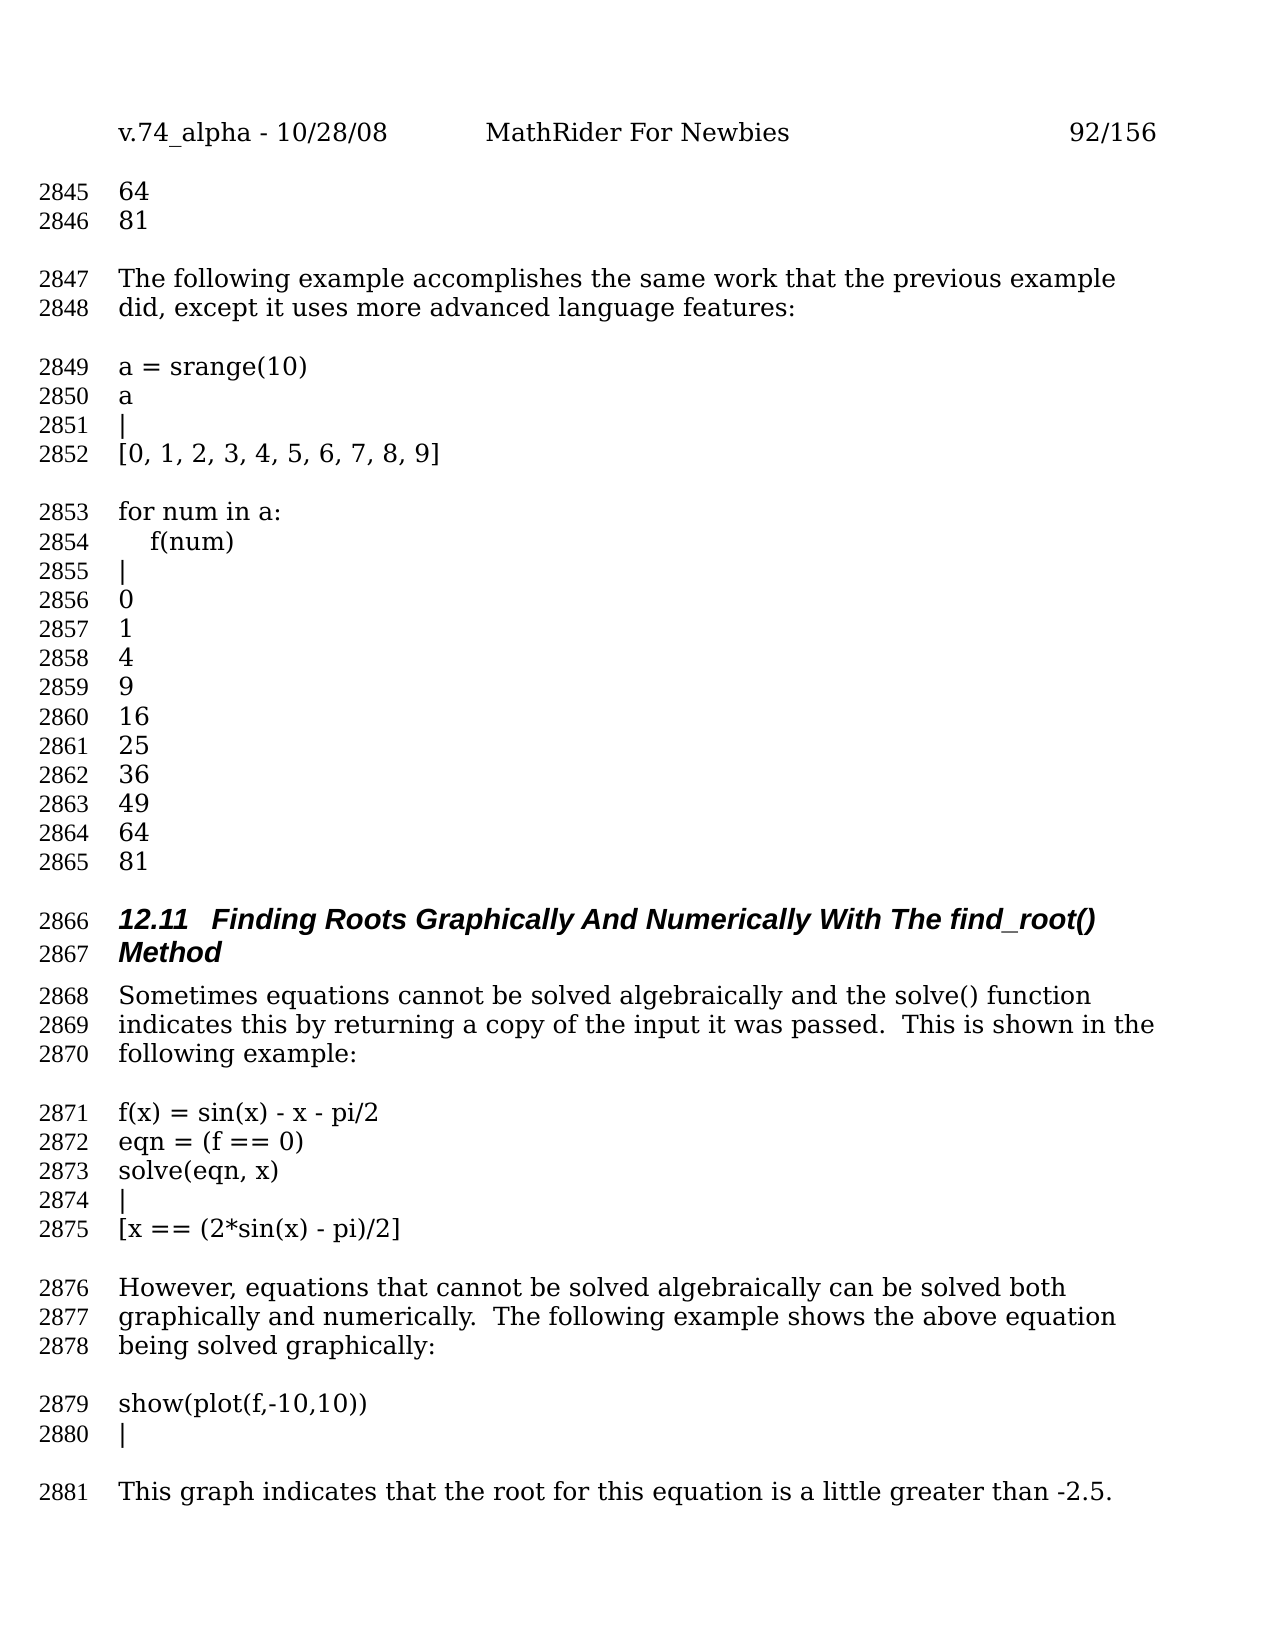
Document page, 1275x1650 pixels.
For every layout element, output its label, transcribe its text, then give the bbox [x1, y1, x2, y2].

text for num in a: [118, 498, 1157, 527]
text solve(eqn, x) [118, 1156, 1157, 1186]
text 25 [118, 731, 1157, 760]
text 81 [118, 206, 1157, 235]
text The following example accomplishes the same work that the previous example did, except it uses more advanced language features: [118, 264, 1157, 323]
text eqn = (f == 0) [118, 1127, 1157, 1156]
text | [118, 1186, 1157, 1215]
text 9 [118, 673, 1157, 702]
text show(plot(f,-10,10)) [118, 1390, 1157, 1419]
text This graph indicates that the root for this equation is a little greater than -2.5. [118, 1477, 1157, 1506]
text [0, 1, 2, 3, 4, 5, 6, 7, 8, 9] [118, 439, 1157, 468]
text 64 [118, 177, 1157, 206]
text 16 [118, 702, 1157, 731]
text | [118, 410, 1157, 439]
text However, equations that cannot be solved algebraically can be solved both graphically and numerically. The following example shows the above equation being solved graphically: [118, 1273, 1157, 1361]
text 4 [118, 643, 1157, 673]
text 1 [118, 614, 1157, 643]
text [x == (2*sin(x) - pi)/2] [118, 1215, 1157, 1244]
text a [118, 381, 1157, 410]
subtitle Finding Roots Graphically And Numerically With The find_root() Method [118, 902, 1157, 969]
text 49 [118, 789, 1157, 818]
text f(num) [118, 527, 1157, 556]
text 36 [118, 760, 1157, 789]
text a = srange(10) [118, 352, 1157, 381]
text | [118, 1419, 1157, 1448]
text 0 [118, 585, 1157, 614]
text 81 [118, 848, 1157, 877]
text 64 [118, 818, 1157, 848]
text | [118, 556, 1157, 585]
text f(x) = sin(x) - x - pi/2 [118, 1098, 1157, 1127]
text Sometimes equations cannot be solved algebraically and the solve() function indicates this by returning a copy of the input it was passed. This is shown in the following example: [118, 981, 1157, 1069]
